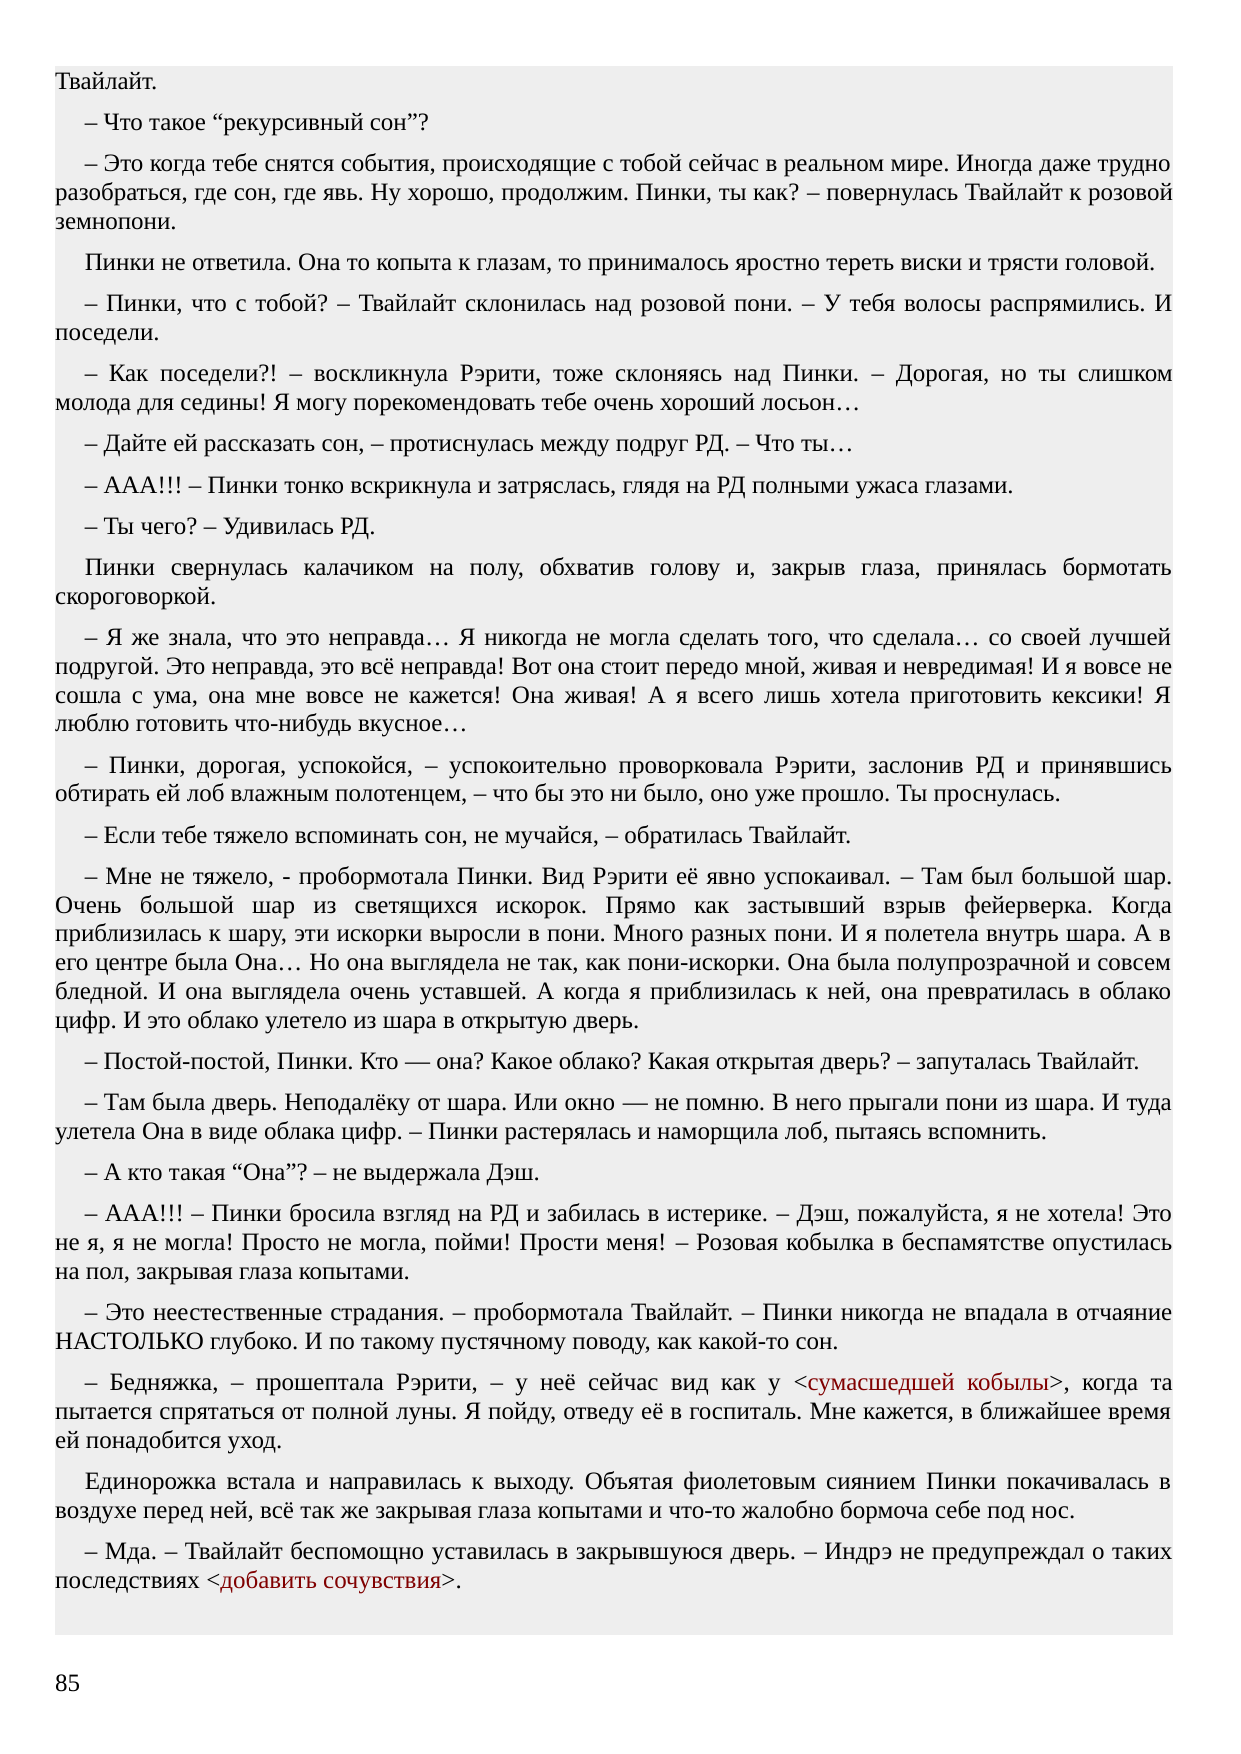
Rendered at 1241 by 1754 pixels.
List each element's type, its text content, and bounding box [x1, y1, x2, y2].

text Пинки свернулась калачиком на полу, обхватив голову и, закрыв глаза, принялась бормотать скороговоркой. [55, 552, 1173, 610]
text – А кто такая “Она”? – не выдержала Дэш. [55, 1157, 1173, 1186]
text – Мне не тяжело, - пробормотала Пинки. Вид Рэрити её явно успокаивал. – Там был большой шар. Очень большой шар из светящихся искорок. Прямо как застывший взрыв фейерверка. Когда приблизилась к шару, эти искорки выросли в пони. Много разных пони. И я полетела внутрь шара. А в его центре была Она… Но она выглядела не так, как пони-искорки. Она была полупрозрачной и совсем бледной. И она выглядела очень уставшей. А когда я приблизилась к ней, она превратилась в облако цифр. И это облако улетело из шара в открытую дверь. [55, 861, 1173, 1033]
text – Дайте ей рассказать сон, – протиснулась между подруг РД. – Что ты… [55, 428, 1173, 457]
text – Это неестественные страдания. – пробормотала Твайлайт. – Пинки никогда не впадала в отчаяние НАСТОЛЬКО глубоко. И по такому пустячному поводу, как какой-то сон. [55, 1297, 1173, 1355]
text – Там была дверь. Неподалёку от шара. Или окно — не помню. В него прыгали пони из шара. И туда улетела Она в виде облака цифр. – Пинки растерялась и наморщила лоб, пытаясь вспомнить. [55, 1087, 1173, 1145]
text – Я же знала, что это неправда… Я никогда не могла сделать того, что сделала… со своей лучшей подругой. Это неправда, это всё неправда! Вот она стоит передо мной, живая и невредимая! И я вовсе не сошла с ума, она мне вовсе не кажется! Она живая! А я всего лишь хотела приготовить кексики! Я люблю готовить что-нибудь вкусное… [55, 622, 1173, 737]
text – Как поседели?! – воскликнула Рэрити, тоже склоняясь над Пинки. – Дорогая, но ты слишком молода для седины! Я могу порекомендовать тебе очень хороший лосьон… [55, 358, 1173, 416]
text – Бедняжка, – прошептала Рэрити, – у неё сейчас вид как у <сумасшедшей кобылы>, когда та пытается спрятаться от полной луны. Я пойду, отведу её в госпиталь. Мне кажется, в ближайшее время ей понадобится уход. [55, 1367, 1173, 1453]
text – Мда. – Твайлайт беспомощно уставилась в закрывшуюся дверь. – Индрэ не предупреждал о таких последствиях <добавить сочувствия>. [55, 1536, 1173, 1593]
text – ААА!!! – Пинки бросила взгляд на РД и забилась в истерике. – Дэш, пожалуйста, я не хотела! Это не я, я не могла! Просто не могла, пойми! Прости меня! – Розовая кобылка в беспамятстве опустилась на пол, закрывая глаза копытами. [55, 1198, 1173, 1285]
text – ААА!!! – Пинки тонко вскрикнула и затряслась, глядя на РД полными ужаса глазами. [55, 470, 1173, 498]
text Пинки не ответила. Она то копыта к глазам, то принималось яростно тереть виски и трясти головой. [55, 247, 1173, 276]
text Единорожка встала и направилась к выходу. Объятая фиолетовым сиянием Пинки покачивалась в воздухе перед ней, всё так же закрывая глаза копытами и что-то жалобно бормоча себе под нос. [55, 1466, 1173, 1523]
text – Что такое “рекурсивный сон”? [55, 107, 1173, 136]
text Твайлайт. [55, 66, 1173, 95]
text – Постой-постой, Пинки. Кто — она? Какое облако? Какая открытая дверь? – запуталась Твайлайт. [55, 1046, 1173, 1075]
text – Это когда тебе снятся события, происходящие с тобой сейчас в реальном мире. Иногда даже трудно разобраться, где сон, где явь. Ну хорошо, продолжим. Пинки, ты как? – повернулась Твайлайт к розовой земнопони. [55, 148, 1173, 235]
text – Пинки, что с тобой? – Твайлайт склонилась над розовой пони. – У тебя волосы распрямились. И поседели. [55, 288, 1173, 346]
text – Ты чего? – Удивилась РД. [55, 511, 1173, 540]
text – Пинки, дорогая, успокойся, – успокоительно проворковала Рэрити, заслонив РД и принявшись обтирать ей лоб влажным полотенцем, – что бы это ни было, оно уже прошло. Ты проснулась. [55, 750, 1173, 807]
text – Если тебе тяжело вспоминать сон, не мучайся, – обратилась Твайлайт. [55, 820, 1173, 848]
